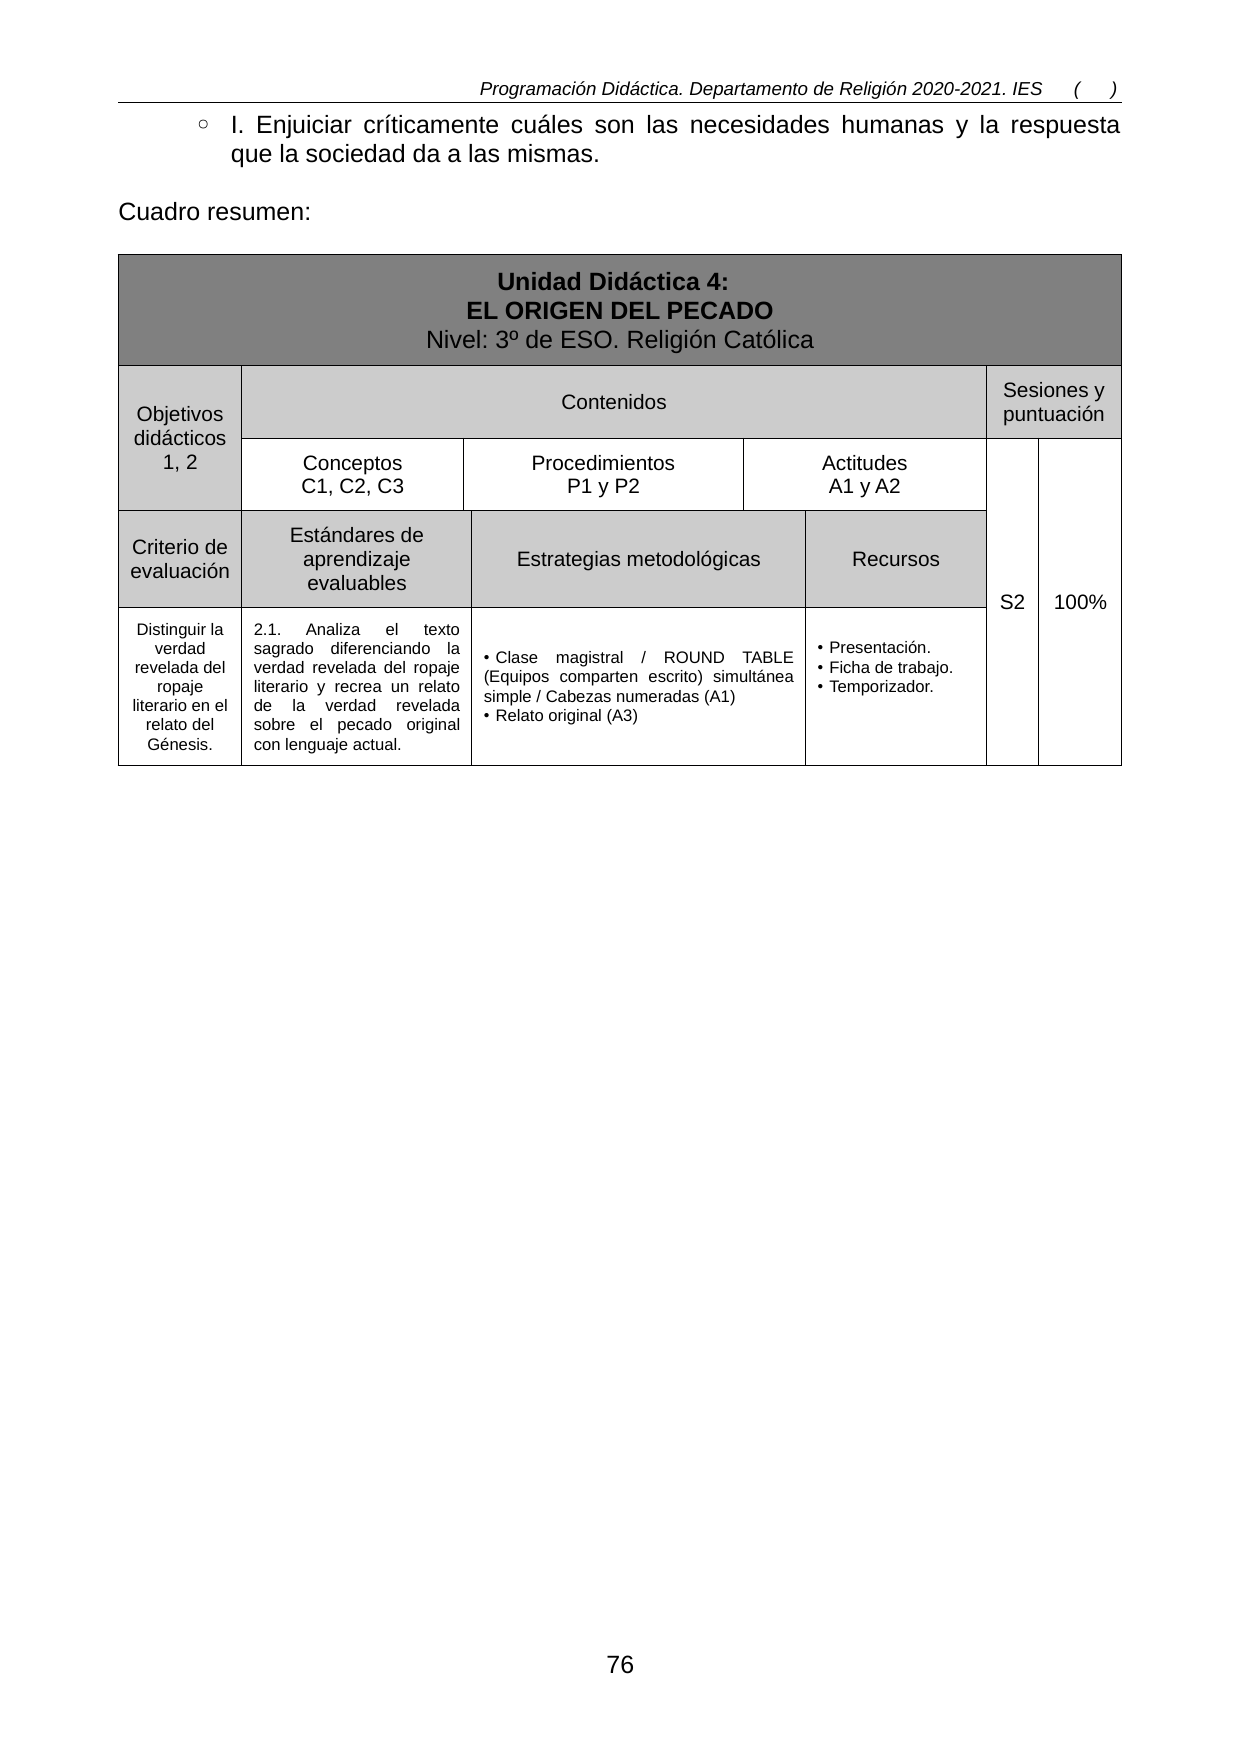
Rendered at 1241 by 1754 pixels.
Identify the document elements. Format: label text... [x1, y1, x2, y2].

table_cell Actitudes A1 y A2 [744, 439, 986, 510]
table_header Unidad Didáctica 4: EL ORIGEN DEL PECADO Nivel: 3º de ESO. Religión Católica [119, 255, 1121, 365]
table_cell Criterio de evaluación [119, 511, 241, 607]
table_cell Contenidos [242, 366, 986, 438]
text Cuadro resumen: [118, 197, 1122, 226]
table_cell Sesiones y puntuación [987, 366, 1121, 438]
table_cell Objetivos didácticos 1, 2 [119, 366, 241, 510]
table_cell Clase magistral / ROUND TABLE (Equipos comparten escrito) simultánea simple / Cabezas numeradas (A1) Relato original (A3) [472, 608, 805, 765]
table_cell Estrategias metodológicas [472, 511, 805, 607]
table_cell Procedimientos P1 y P2 [464, 439, 743, 510]
table_cell Distinguir la verdad revelada del ropaje literario en el relato del Génesis. [119, 608, 241, 765]
table_cell 100% [1039, 439, 1121, 765]
table_cell S2 [987, 439, 1038, 765]
table_cell Recursos [806, 511, 986, 607]
list I. Enjuiciar críticamente cuáles son las necesidades humanas y la respuesta que la sociedad da a las mismas. [193, 110, 1122, 168]
table_cell Estándares de aprendizaje evaluables [242, 511, 471, 607]
table_cell Presentación. Ficha de trabajo. Temporizador. [806, 608, 986, 765]
table_cell 2.1. Analiza el texto sagrado diferenciando la verdad revelada del ropaje literario y recrea un relato de la verdad revelada sobre el pecado original con lenguaje actual. [242, 608, 471, 765]
table_cell Conceptos C1, C2, C3 [242, 439, 463, 510]
